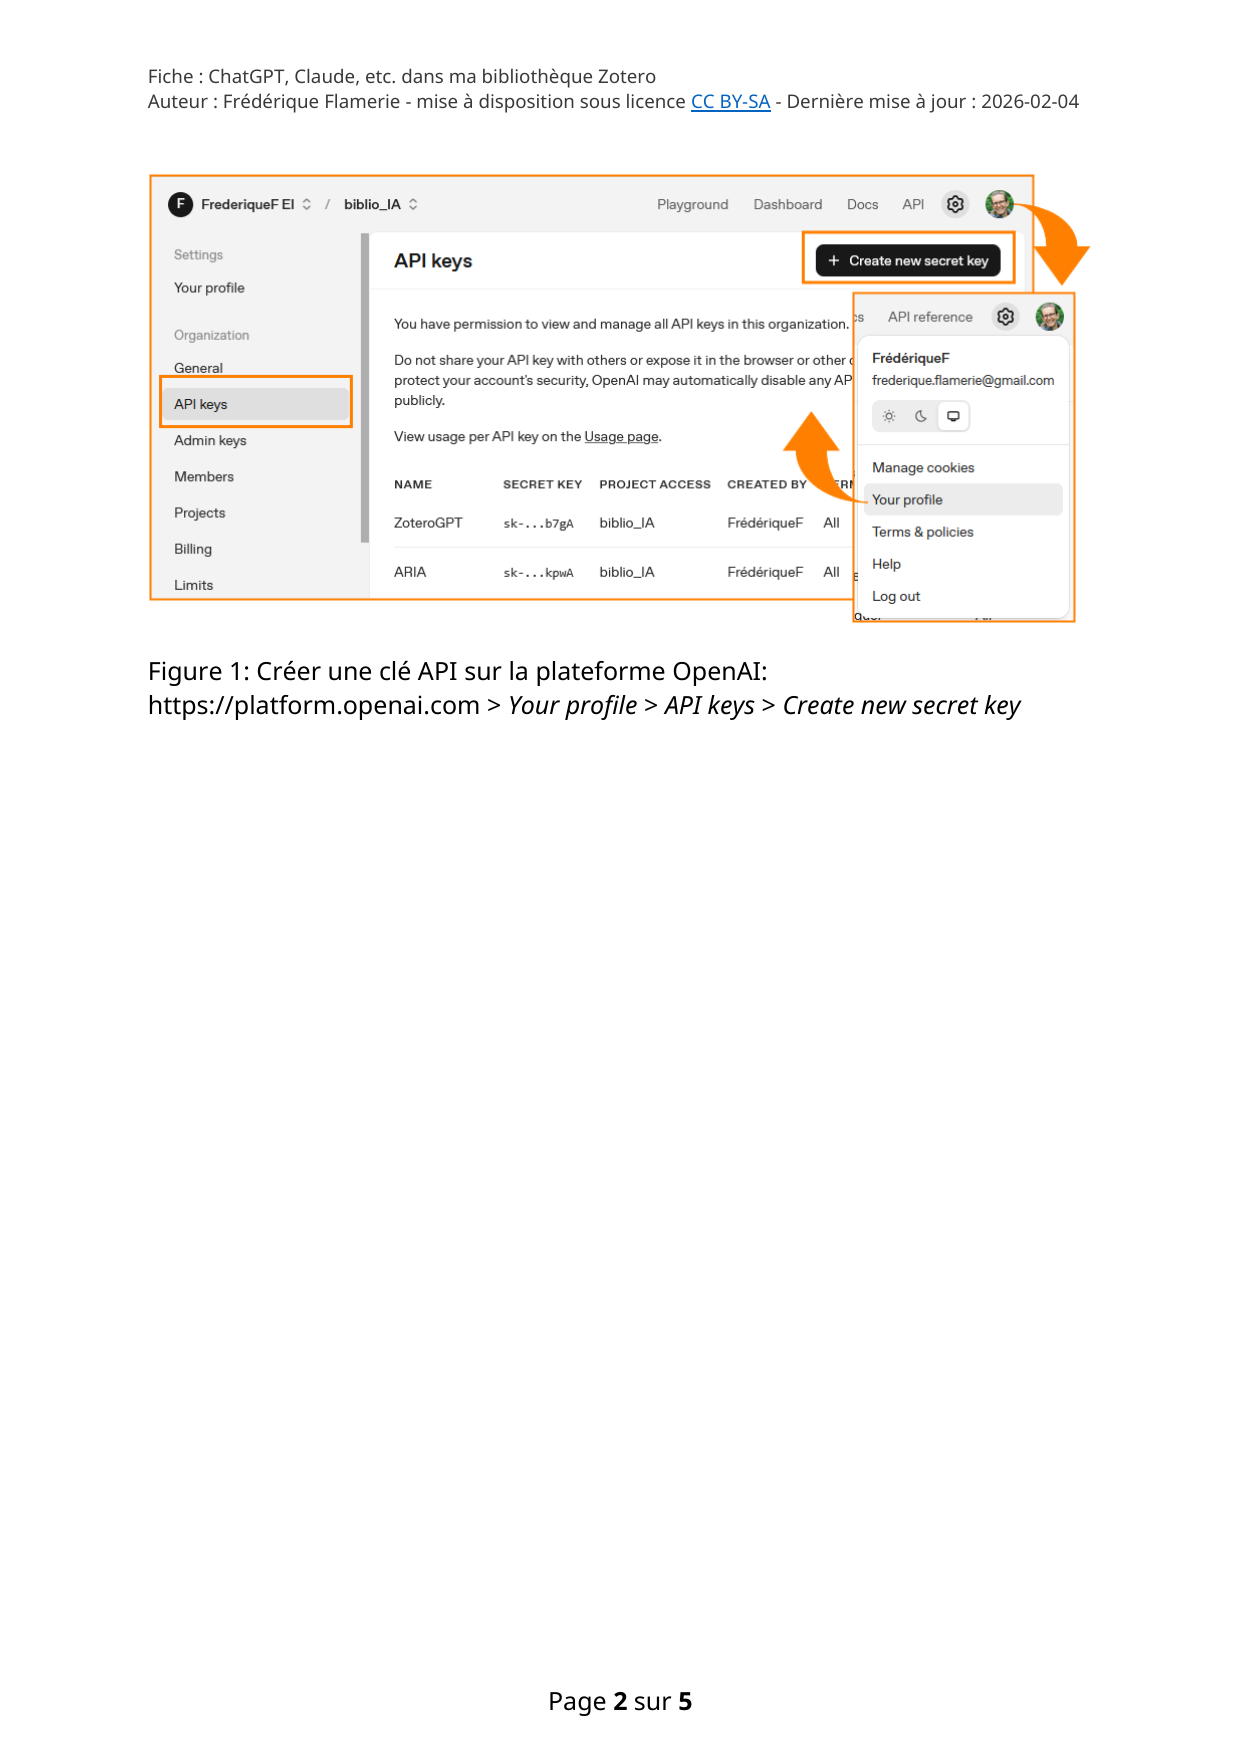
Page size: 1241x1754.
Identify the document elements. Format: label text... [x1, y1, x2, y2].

picture [147, 172, 1093, 624]
text Figure 1: Créer une clé API sur la plateforme OpenAI: https://platform.openai.com > Your profile > API keys > Create new secret key [148, 624, 1092, 721]
